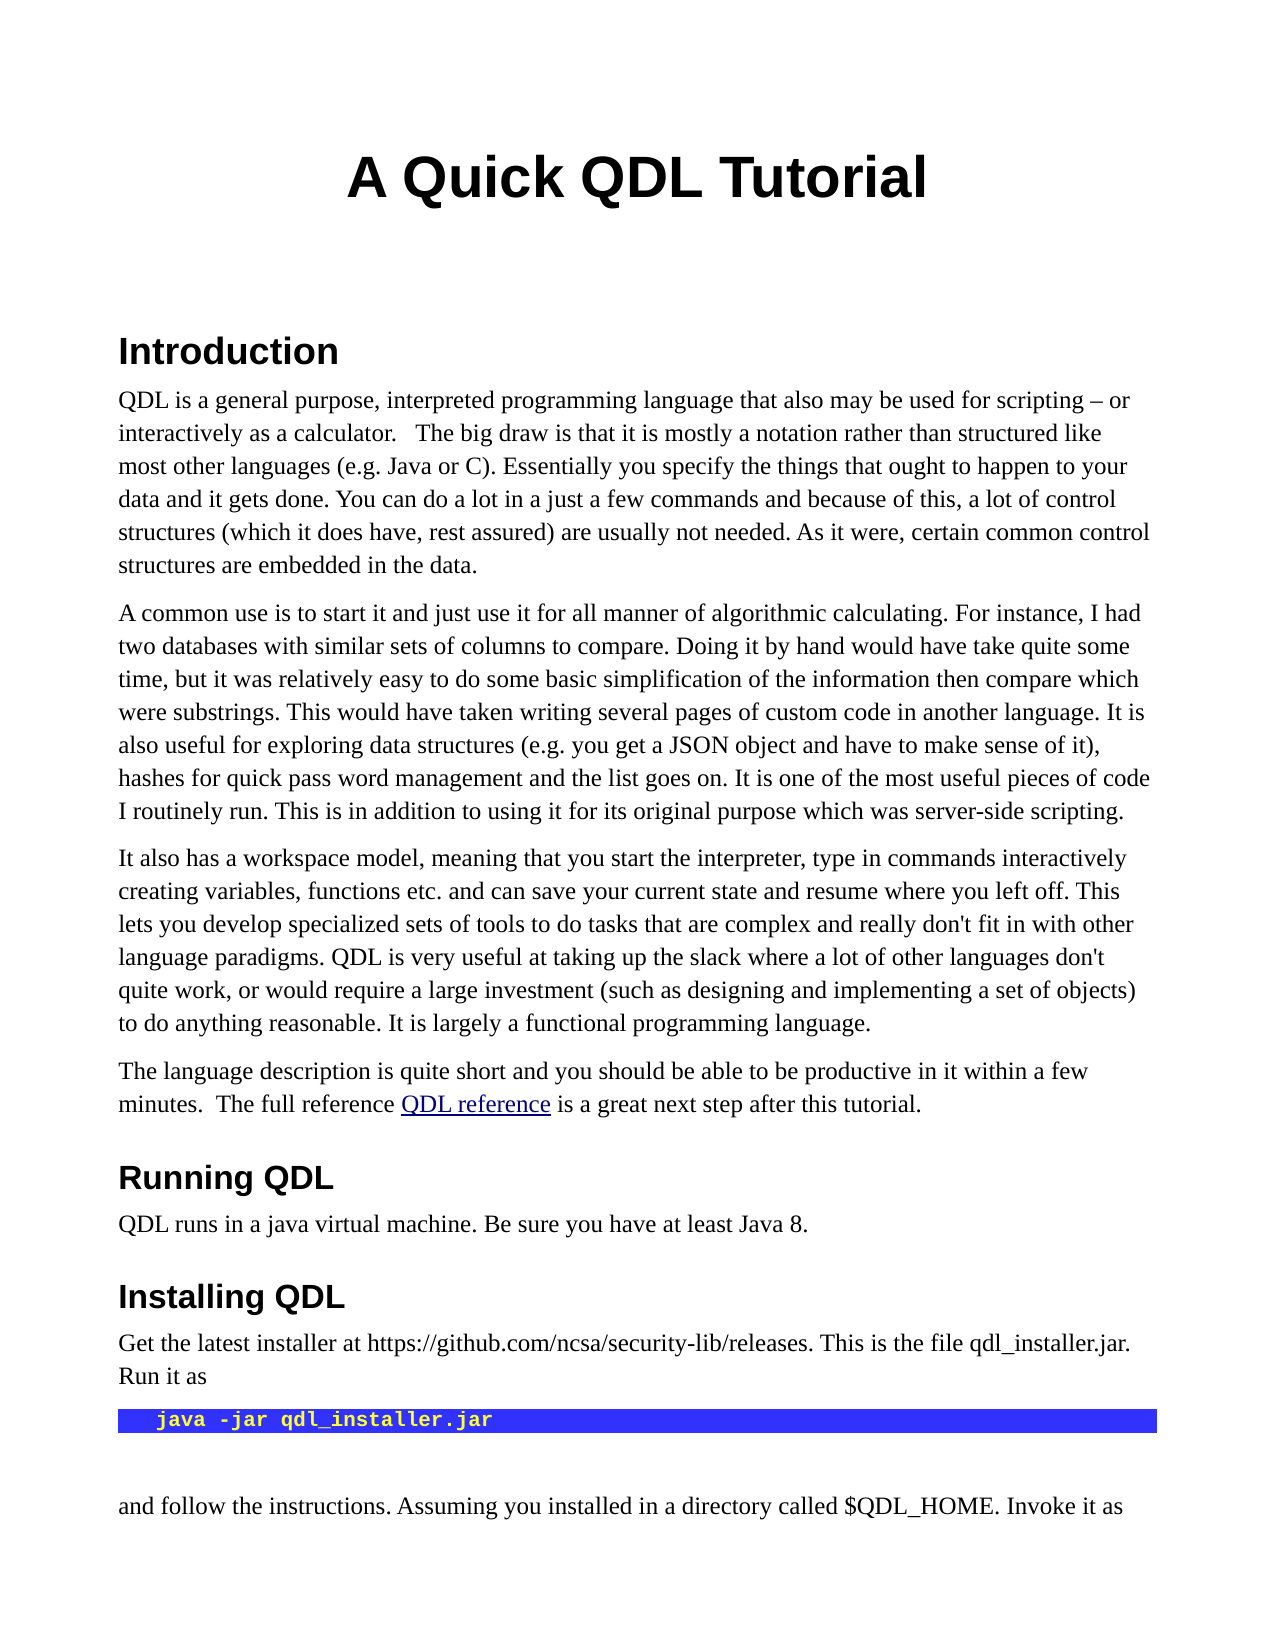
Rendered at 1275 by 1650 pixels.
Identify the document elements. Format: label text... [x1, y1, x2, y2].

subtitle Running QDL [118, 1158, 1157, 1196]
text It also has a workspace model, meaning that you start the interpreter, type in commands interactively creating variables, functions etc. and can save your current state and resume where you left off. This lets you develop specialized sets of tools to do tasks that are complex and really don't fit in with other language paradigms. QDL is very useful at taking up the slack where a lot of other languages don't quite work, or would require a large investment (such as designing and implementing a set of objects) to do anything reasonable. It is largely a functional programming language. [118, 843, 1157, 1037]
text and follow the instructions. Assuming you installed in a directory called $QDL_HOME. Invoke it as [118, 1491, 1157, 1519]
title A Quick QDL Tutorial [118, 143, 1157, 210]
subtitle Installing QDL [118, 1277, 1157, 1316]
subtitle Introduction [118, 329, 1157, 372]
text QDL is a general purpose, interpreted programming language that also may be used for scripting – or interactively as a calculator. The big draw is that it is mostly a notation rather than structured like most other languages (e.g. Java or C). Essentially you specify the things that ought to happen to your data and it gets done. You can do a lot in a just a few commands and because of this, a lot of control structures (which it does have, rest assured) are usually not needed. As it were, certain common control structures are embedded in the data. [118, 385, 1157, 579]
text java -jar qdl_installer.jar [118, 1409, 1157, 1433]
text A common use is to start it and just use it for all manner of algorithmic calculating. For instance, I had two databases with similar sets of columns to compare. Doing it by hand would have take quite some time, but it was relatively easy to do some basic simplification of the information then compare which were substrings. This would have taken writing several pages of custom code in another language. It is also useful for exploring data structures (e.g. you get a JSON object and have to make sense of it), hashes for quick pass word management and the list goes on. It is one of the most useful pieces of code I routinely run. This is in addition to using it for its original purpose which was server-side scripting. [118, 598, 1157, 824]
text Get the latest installer at https://github.com/ncsa/security-lib/releases. This is the file qdl_installer.jar. Run it as [118, 1328, 1157, 1390]
text QDL runs in a java virtual machine. Be sure you have at least Java 8. [118, 1209, 1157, 1237]
text The language description is quite short and you should be able to be productive in it within a few minutes. The full reference QDL reference is a great next step after this tutorial. [118, 1056, 1157, 1118]
